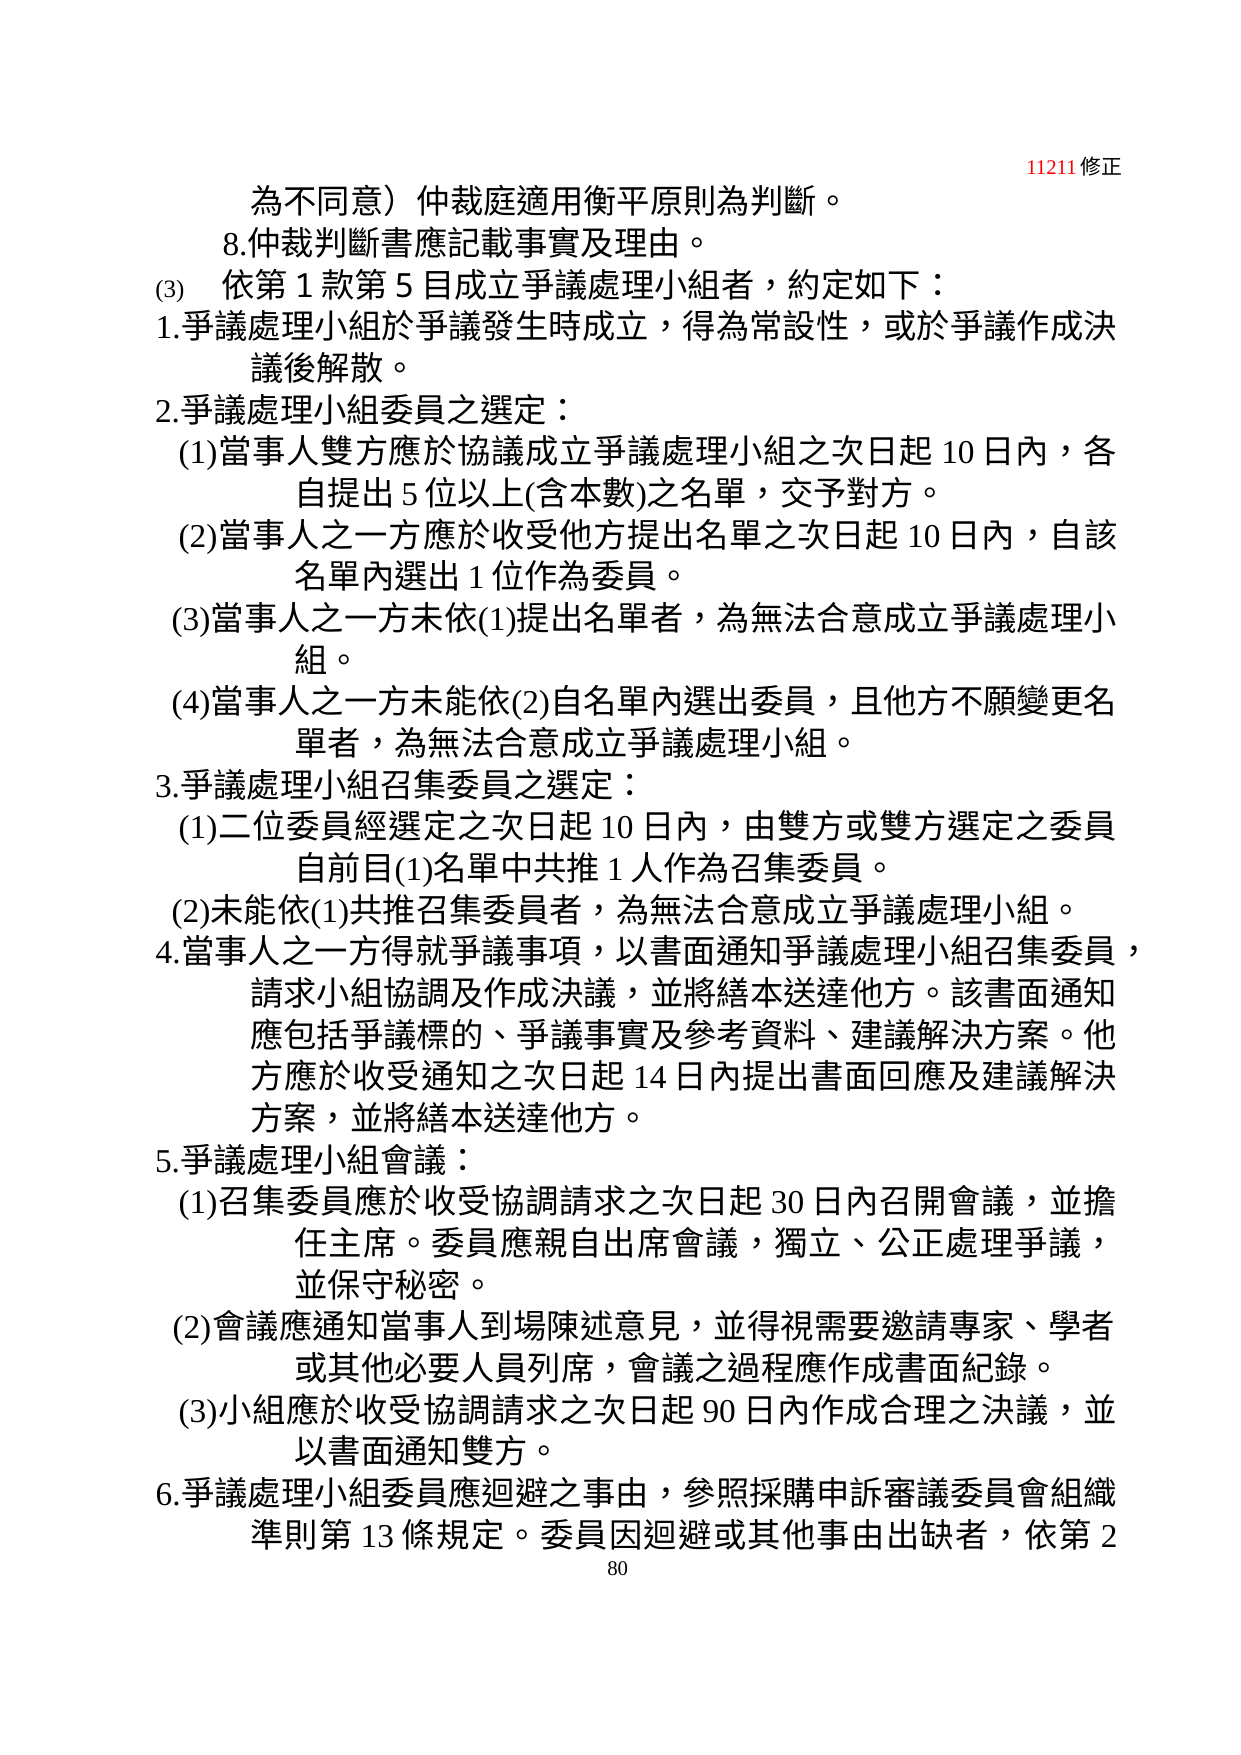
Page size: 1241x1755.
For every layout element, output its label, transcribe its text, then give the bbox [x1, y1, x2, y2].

text 5.爭議處理小組會議： [88, 1139, 1117, 1181]
text (3)小組應於收受協調請求之次日起90日內作成合理之決議，並以書面通知雙方。 [88, 1389, 1117, 1472]
text (1)二位委員經選定之次日起10日內，由雙方或雙方選定之委員自前目(1)名單中共推1人作為召集委員。 [88, 806, 1117, 889]
list 依第1款第5目成立爭議處理小組者，約定如下： [155, 264, 1117, 306]
text 3.爭議處理小組召集委員之選定： [88, 764, 1117, 806]
text (2)當事人之一方應於收受他方提出名單之次日起10日內，自該名單內選出1位作為委員。 [88, 514, 1117, 597]
text 8.仲裁判斷書應記載事實及理由。 [222, 222, 1117, 264]
text 為不同意）仲裁庭適用衡平原則為判斷。 [222, 181, 1117, 222]
text (3)當事人之一方未依(1)提出名單者，為無法合意成立爭議處理小組。 [88, 597, 1117, 681]
text (4)當事人之一方未能依(2)自名單內選出委員，且他方不願變更名單者，為無法合意成立爭議處理小組。 [88, 681, 1117, 764]
text (1)當事人雙方應於協議成立爭議處理小組之次日起10日內，各自提出5位以上(含本數)之名單，交予對方。 [88, 431, 1117, 514]
text 6.爭議處理小組委員應迴避之事由，參照採購申訴審議委員會組織準則第13條規定。委員因迴避或其他事由出缺者，依第2 [88, 1472, 1117, 1556]
text 1.爭議處理小組於爭議發生時成立，得為常設性，或於爭議作成決議後解散。 [88, 306, 1117, 389]
text 4.當事人之一方得就爭議事項，以書面通知爭議處理小組召集委員，請求小組協調及作成決議，並將繕本送達他方。該書面通知應包括爭議標的、爭議事實及參考資料、建議解決方案。他方應於收受通知之次日起14日內提出書面回應及建議解決方案，並將繕本送達他方。 [88, 931, 1117, 1139]
text (1)召集委員應於收受協調請求之次日起30日內召開會議，並擔任主席。委員應親自出席會議，獨立、公正處理爭議，並保守秘密。 [88, 1181, 1117, 1306]
text (2)會議應通知當事人到場陳述意見，並得視需要邀請專家、學者或其他必要人員列席，會議之過程應作成書面紀錄。 [88, 1306, 1117, 1389]
text (2)未能依(1)共推召集委員者，為無法合意成立爭議處理小組。 [88, 889, 1117, 931]
text 2.爭議處理小組委員之選定： [88, 389, 1117, 431]
